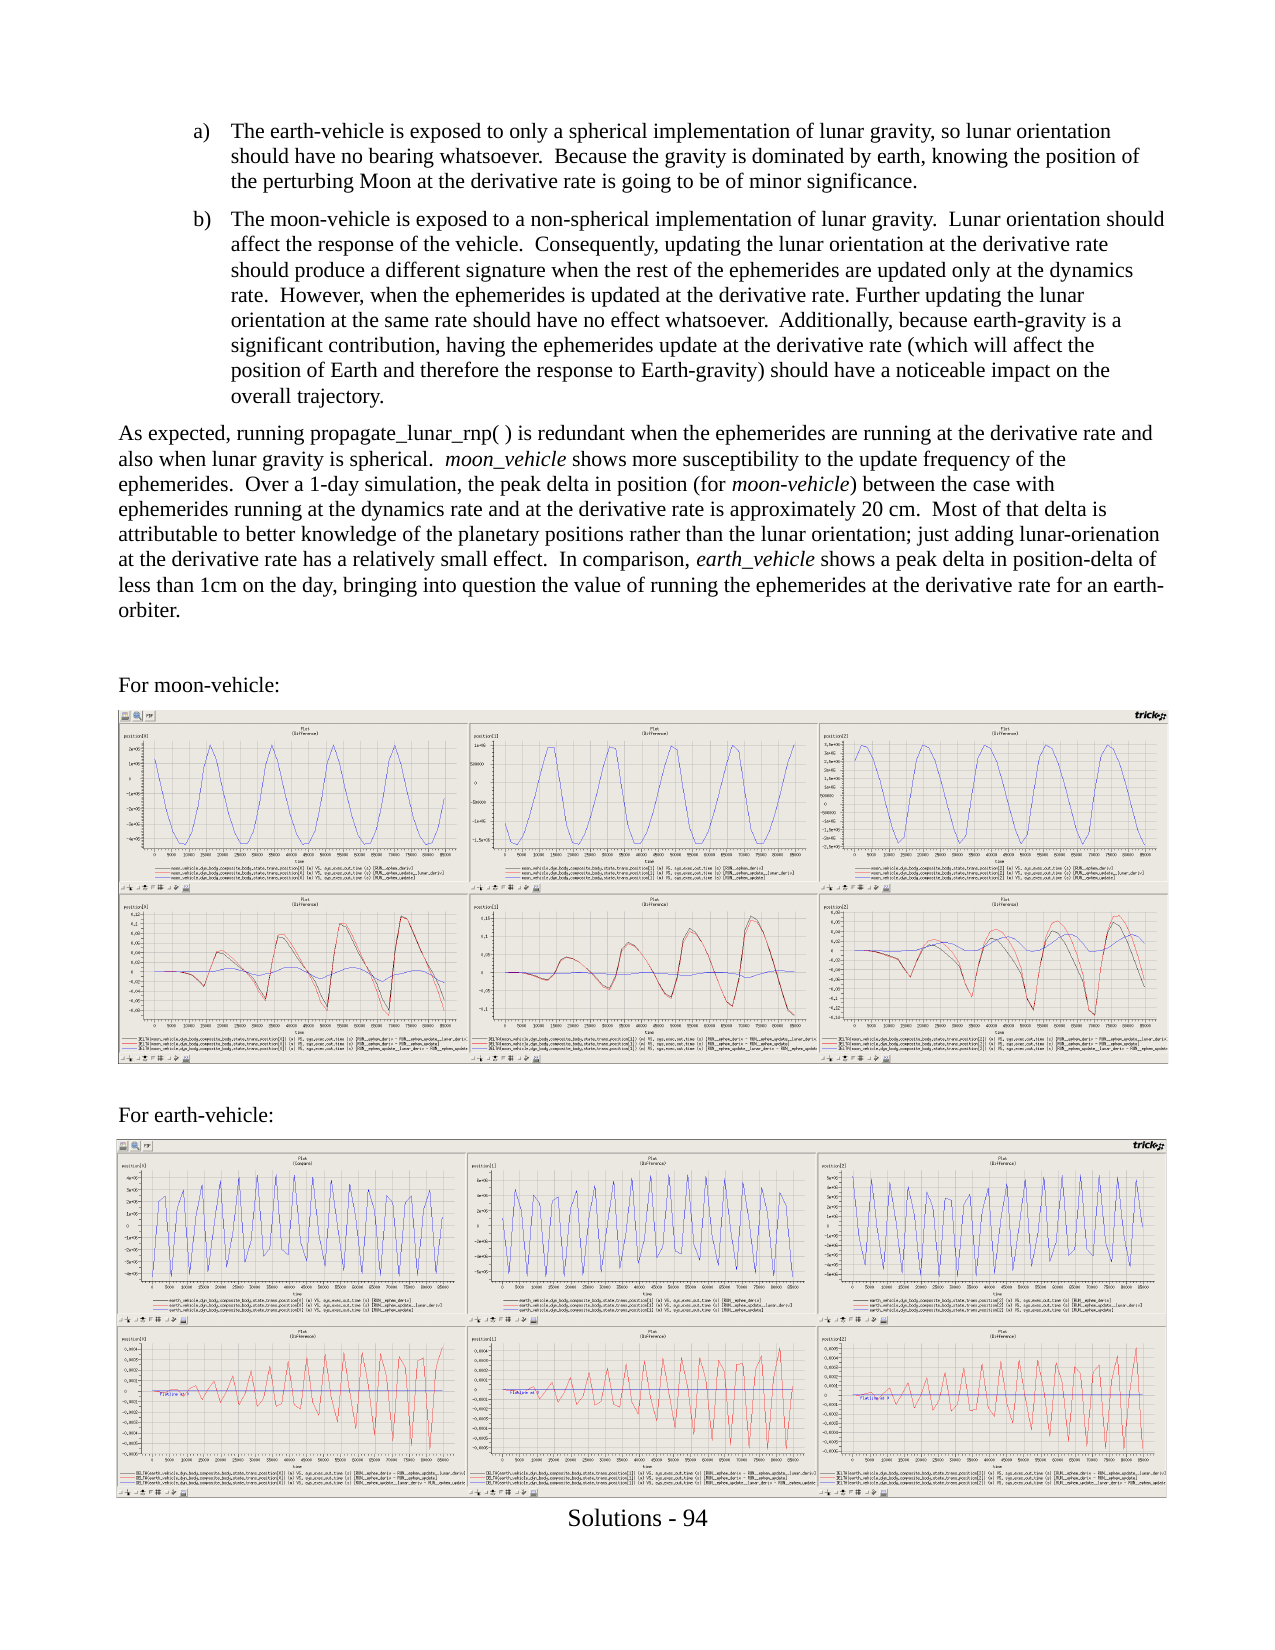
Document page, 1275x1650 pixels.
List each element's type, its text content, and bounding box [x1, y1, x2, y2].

text For moon-vehicle: [118, 672, 1168, 697]
text As expected, running propagate_lunar_rnp( ) is redundant when the ephemerides are running at the derivative rate and also when lunar gravity is spherical. moon_vehicle shows more susceptibility to the update frequency of the ephemerides. Over a 1-day simulation, the peak delta in position (for moon-vehicle) between the case with ephemerides running at the dynamics rate and at the derivative rate is approximately 20 cm. Most of that delta is attributable to better knowledge of the planetary positions rather than the lunar orientation; just adding lunar-orienation at the derivative rate has a relatively small effect. In comparison, earth_vehicle shows a peak delta in position-delta of less than 1cm on the day, bringing into question the value of running the ephemerides at the derivative rate for an earth-orbiter. [118, 420, 1168, 622]
picture [116, 1139, 1167, 1498]
text For earth-vehicle: [118, 1102, 1168, 1127]
list The moon-vehicle is exposed to a non-spherical implementation of lunar gravity. Lunar orientation should affect the response of the vehicle. Consequently, updating the lunar orientation at the derivative rate should produce a different signature when the rest of the ephemerides are updated only at the dynamics rate. However, when the ephemerides is updated at the derivative rate. Further updating the lunar orientation at the same rate should have no effect whatsoever. Additionally, because earth-gravity is a significant contribution, having the ephemerides update at the derivative rate (which will affect the position of Earth and therefore the response to Earth-gravity) should have a noticeable impact on the overall trajectory. [193, 206, 1168, 408]
list The earth-vehicle is exposed to only a spherical implementation of lunar gravity, so lunar orientation should have no bearing whatsoever. Because the gravity is dominated by earth, knowing the position of the perturbing Moon at the derivative rate is going to be of minor significance. [193, 118, 1168, 194]
picture [118, 710, 1169, 1064]
